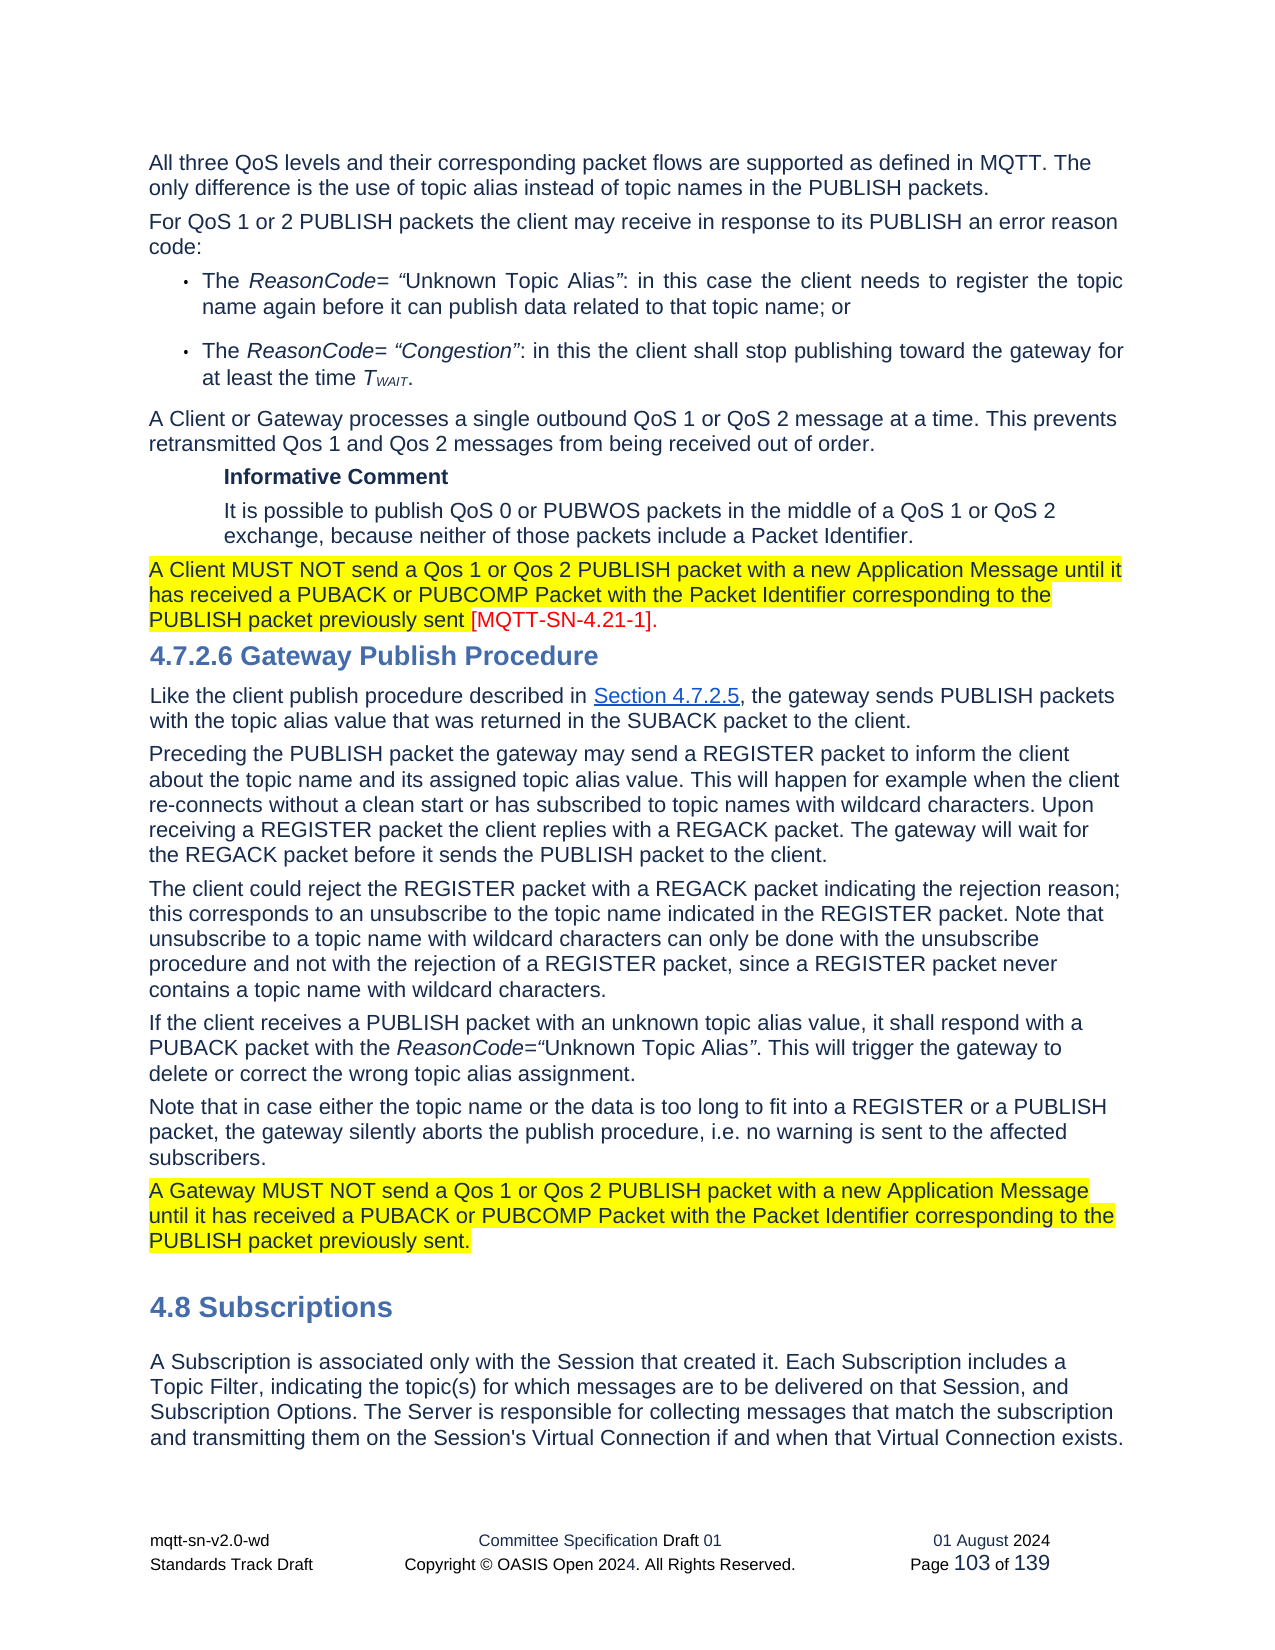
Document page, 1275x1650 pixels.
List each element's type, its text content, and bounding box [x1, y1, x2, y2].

text A Client or Gateway processes a single outbound QoS 1 or QoS 2 message at a time. This prevents retransmitted Qos 1 and Qos 2 messages from being received out of order. [148, 405, 1124, 456]
text For QoS 1 or 2 PUBLISH packets the client may receive in response to its PUBLISH an error reason code: [148, 209, 1124, 259]
list The ReasonCode= “Unknown Topic Alias”: in this case the client needs to register the topic name again before it can publish data related to that topic name; or [181, 267, 1124, 319]
text A Subscription is associated only with the Session that created it. Each Subscription includes a Topic Filter, indicating the topic(s) for which messages are to be delivered on that Session, and Subscription Options. The Server is responsible for collecting messages that match the subscription and transmitting them on the Session's Virtual Connection if and when that Virtual Connection exists. [150, 1349, 1125, 1449]
text A Gateway MUST NOT send a Qos 1 or Qos 2 PUBLISH packet with a new Application Message until it has received a PUBACK or PUBCOMP Packet with the Packet Identifier corresponding to the PUBLISH packet previously sent. [148, 1178, 1124, 1253]
text The client could reject the REGISTER packet with a REGACK packet indicating the rejection reason; this corresponds to an unsubscribe to the topic name indicated in the REGISTER packet. Note that unsubscribe to a topic name with wildcard characters can only be done with the unsubscribe procedure and not with the rejection of a REGISTER packet, since a REGISTER packet never contains a topic name with wildcard characters. [148, 876, 1124, 1002]
text If the client receives a PUBLISH packet with an unknown topic alias value, it shall respond with a PUBACK packet with the ReasonCode=“Unknown Topic Alias”. This will trigger the gateway to delete or correct the wrong topic alias assignment. [148, 1010, 1124, 1086]
text Note that in case either the topic name or the data is too long to fit into a REGISTER or a PUBLISH packet, the gateway silently aborts the publish procedure, i.e. no warning is sent to the affected subscribers. [148, 1094, 1124, 1169]
list The ReasonCode= “Congestion”: in this the client shall stop publishing toward the gateway for at least the time TWAIT. [181, 338, 1124, 390]
text Preceding the PUBLISH packet the gateway may send a REGISTER packet to inform the client about the topic name and its assigned topic alias value. This will happen for example when the client re-connects without a clean start or has subscribed to topic names with wildcard characters. Upon receiving a REGISTER packet the client replies with a REGACK packet. The gateway will wait for the REGACK packet before it sends the PUBLISH packet to the client. [148, 741, 1124, 867]
text Like the client publish procedure described in Section 4.7.2.5, the gateway sends PUBLISH packets with the topic alias value that was returned in the SUBACK packet to the client. [149, 682, 1124, 733]
subtitle 4.7.2.6 Gateway Publish Procedure [150, 640, 1124, 672]
subtitle 4.8 Subscriptions [150, 1290, 1124, 1324]
text It is possible to publish QoS 0 or PUBWOS packets in the middle of a QoS 1 or QoS 2 exchange, because neither of those packets include a Packet Identifier. [223, 498, 1124, 548]
text A Client MUST NOT send a Qos 1 or Qos 2 PUBLISH packet with a new Application Message until it has received a PUBACK or PUBCOMP Packet with the Packet Identifier corresponding to the PUBLISH packet previously sent [MQTT-SN-4.21-1]. [148, 556, 1124, 632]
text All three QoS levels and their corresponding packet flows are supported as defined in MQTT. The only difference is the use of topic alias instead of topic names in the PUBLISH packets. [148, 150, 1124, 200]
text Informative Comment [223, 464, 1124, 489]
